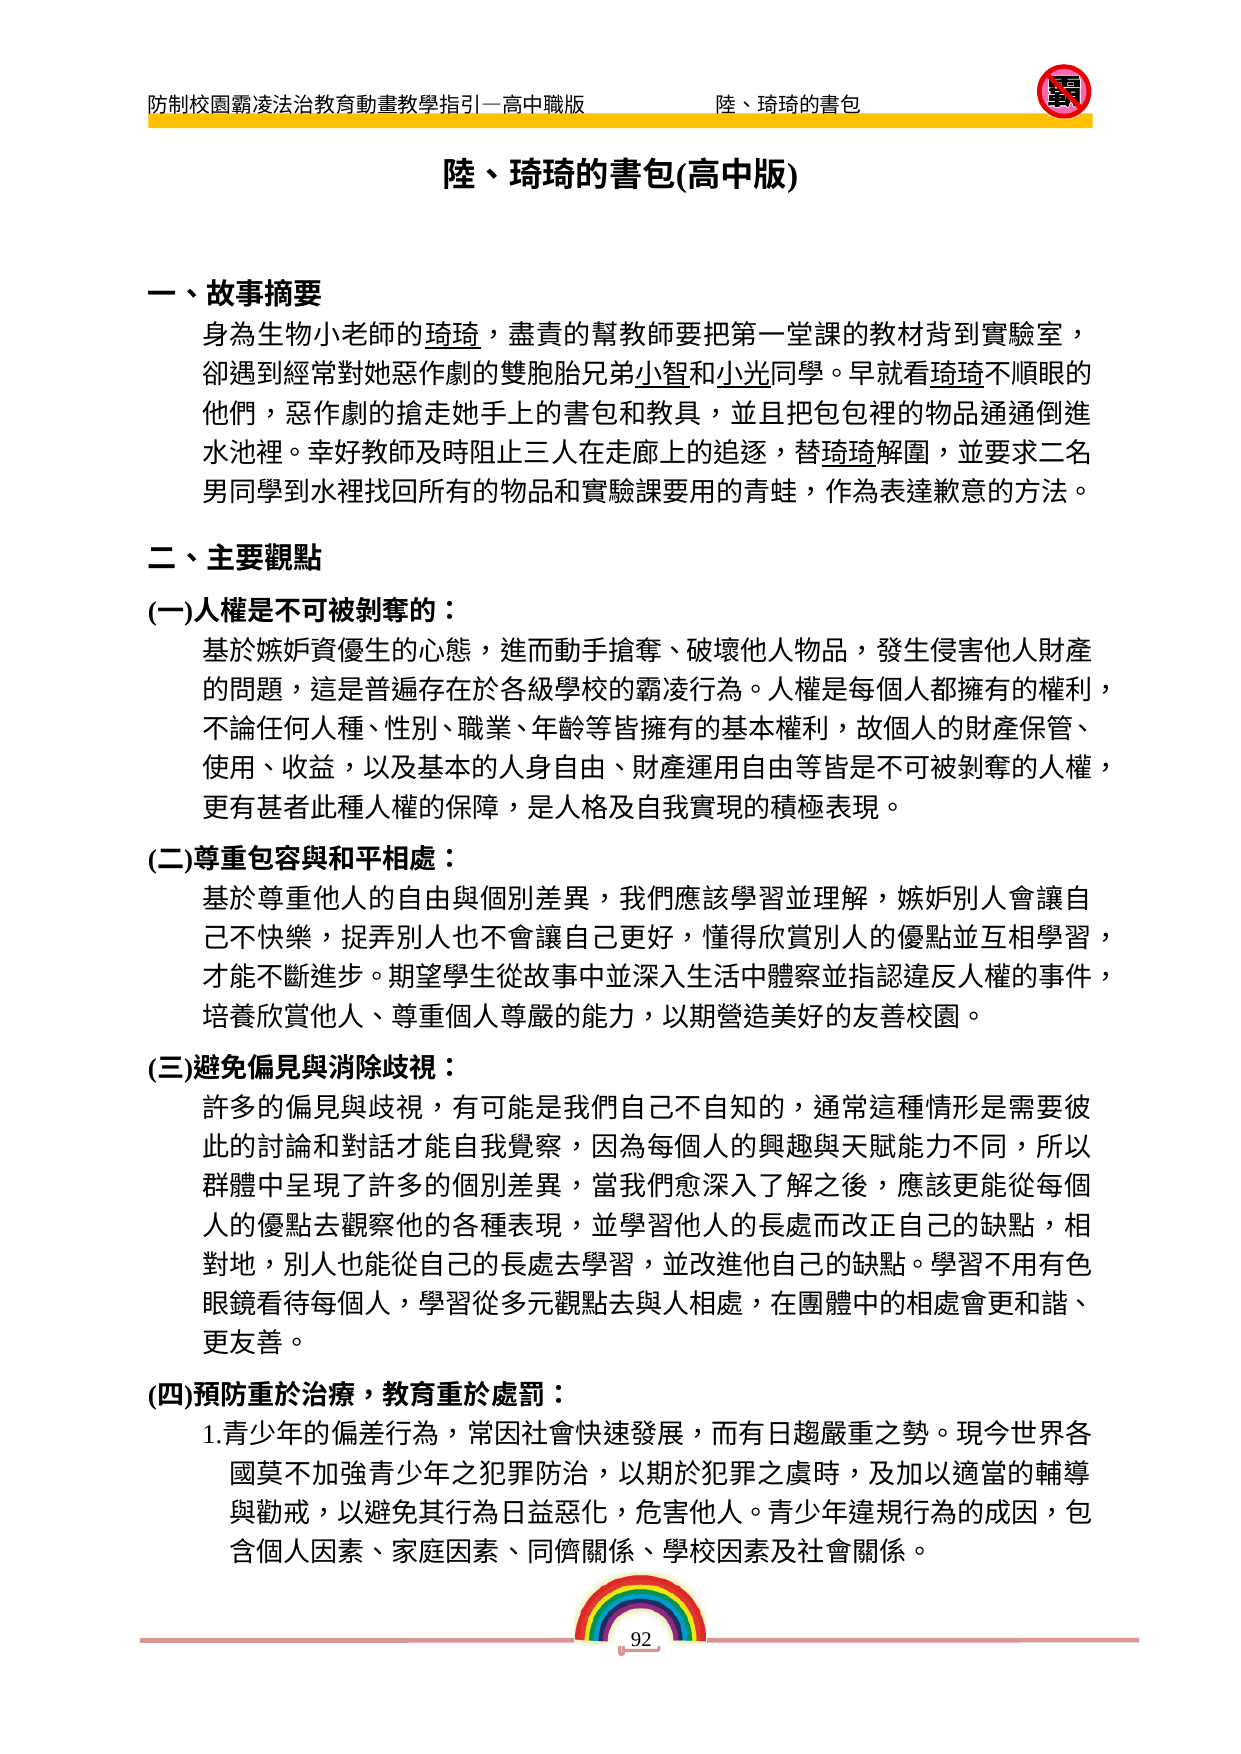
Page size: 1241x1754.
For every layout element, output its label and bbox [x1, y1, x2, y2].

picture [1034, 61, 1094, 65]
picture [574, 1572, 707, 1646]
